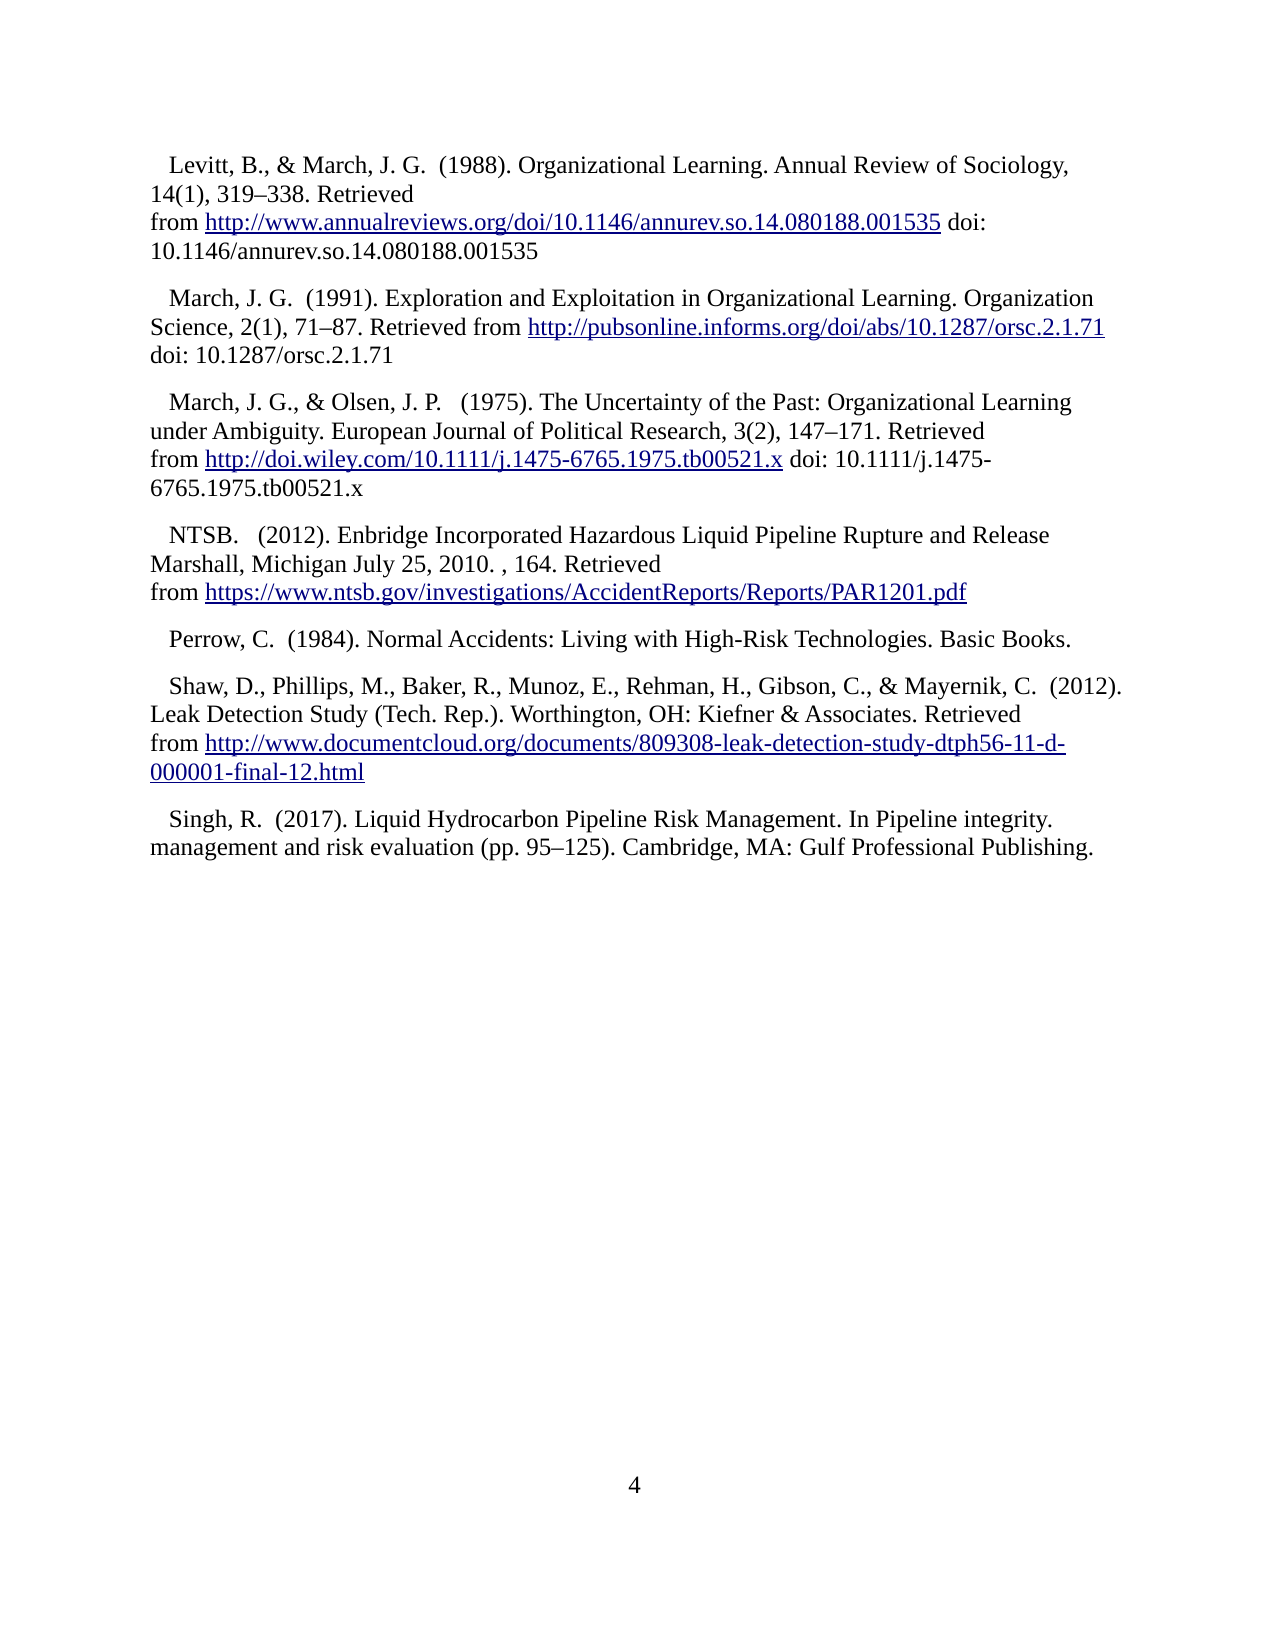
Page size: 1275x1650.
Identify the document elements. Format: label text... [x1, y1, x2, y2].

text Singh, R. (2017). Liquid Hydrocarbon Pipeline Risk Management. In Pipeline integrity. management and risk evaluation (pp. 95–125). Cambridge, MA: Gulf Professional Publishing. [150, 804, 1125, 861]
text Levitt, B., & March, J. G. (1988). Organizational Learning. Annual Review of Sociology, 14(1), 319–338. Retrieved from http://www.annualreviews.org/doi/10.1146/annurev.so.14.080188.001535 doi: 10.1146/annurev.so.14.080188.001535 [150, 150, 1125, 265]
text NTSB. (2012). Enbridge Incorporated Hazardous Liquid Pipeline Rupture and Release Marshall, Michigan July 25, 2010. , 164. Retrieved from https://www.ntsb.gov/investigations/AccidentReports/Reports/PAR1201.pdf [150, 520, 1125, 606]
text Shaw, D., Phillips, M., Baker, R., Munoz, E., Rehman, H., Gibson, C., & Mayernik, C. (2012). Leak Detection Study (Tech. Rep.). Worthington, OH: Kiefner & Associates. Retrieved from http://www.documentcloud.org/documents/809308-leak-detection-study-dtph56-11-d-000001-final-12.html [150, 671, 1125, 786]
text Perrow, C. (1984). Normal Accidents: Living with High-Risk Technologies. Basic Books. [150, 624, 1125, 653]
text March, J. G. (1991). Exploration and Exploitation in Organizational Learning. Organization Science, 2(1), 71–87. Retrieved from http://pubsonline.informs.org/doi/abs/10.1287/orsc.2.1.71 doi: 10.1287/orsc.2.1.71 [150, 283, 1125, 369]
text March, J. G., & Olsen, J. P. (1975). The Uncertainty of the Past: Organizational Learning under Ambiguity. European Journal of Political Research, 3(2), 147–171. Retrieved from http://doi.wiley.com/10.1111/j.1475-6765.1975.tb00521.x doi: 10.1111/j.1475-6765.1975.tb00521.x [150, 387, 1125, 502]
